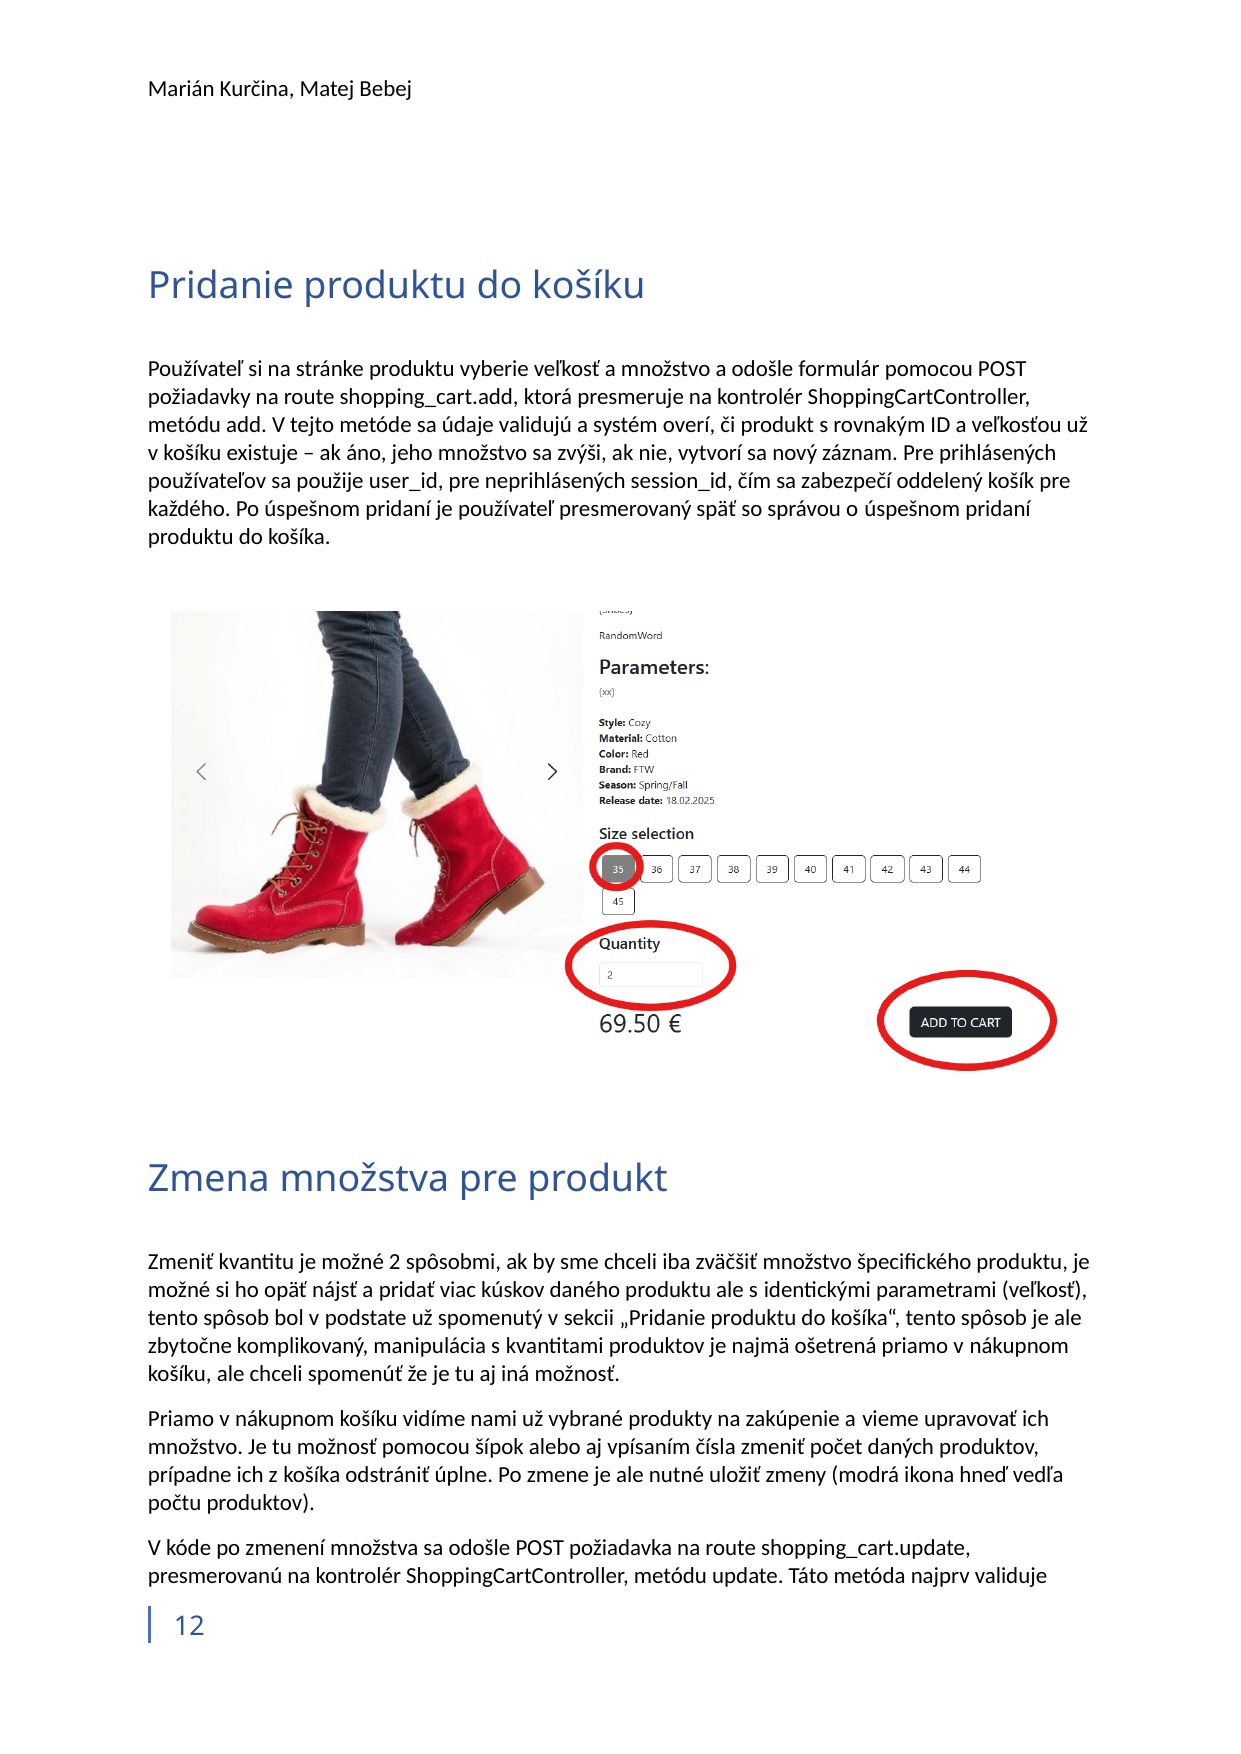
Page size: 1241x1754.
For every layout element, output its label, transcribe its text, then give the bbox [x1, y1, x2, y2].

text Priamo v nákupnom košíku vidíme nami už vybrané produkty na zakúpenie a vieme upravovať ich množstvo. Je tu možnosť pomocou šípok alebo aj vpísaním čísla zmeniť počet daných produktov, prípadne ich z košíka odstrániť úplne. Po zmene je ale nutné uložiť zmeny (modrá ikona hneď vedľa počtu produktov). [148, 1404, 1093, 1516]
text Používateľ si na stránke produktu vyberie veľkosť a množstvo a odošle formulár pomocou POST požiadavky na route shopping_cart.add, ktorá presmeruje na kontrolér ShoppingCartController, metódu add. V tejto metóde sa údaje validujú a systém overí, či produkt s rovnakým ID a veľkosťou už v košíku existuje – ak áno, jeho množstvo sa zvýši, ak nie, vytvorí sa nový záznam. Pre prihlásených používateľov sa použije user_id, pre neprihlásených session_id, čím sa zabezpečí oddelený košík pre každého. Po úspešnom pridaní je používateľ presmerovaný späť so správou o úspešnom pridaní produktu do košíka. [148, 354, 1093, 550]
subtitle Zmena množstva pre produkt [148, 1152, 1093, 1203]
subtitle Pridanie produktu do košíku [148, 258, 1093, 309]
text Zmeniť kvantitu je možné 2 spôsobmi, ak by sme chceli iba zväčšiť množstvo špecifického produktu, je možné si ho opäť nájsť a pridať viac kúskov daného produktu ale s identickými parametrami (veľkosť), tento spôsob bol v podstate už spomenutý v sekcii „Pridanie produktu do košíka“, tento spôsob je ale zbytočne komplikovaný, manipulácia s kvantitami produktov je najmä ošetrená priamo v nákupnom košíku, ale chceli spomenúť že je tu aj iná možnosť. [148, 1247, 1093, 1387]
text V kóde po zmenení množstva sa odošle POST požiadavka na route shopping_cart.update, presmerovanú na kontrolér ShoppingCartController, metódu update. Táto metóda najprv validuje [148, 1533, 1093, 1589]
